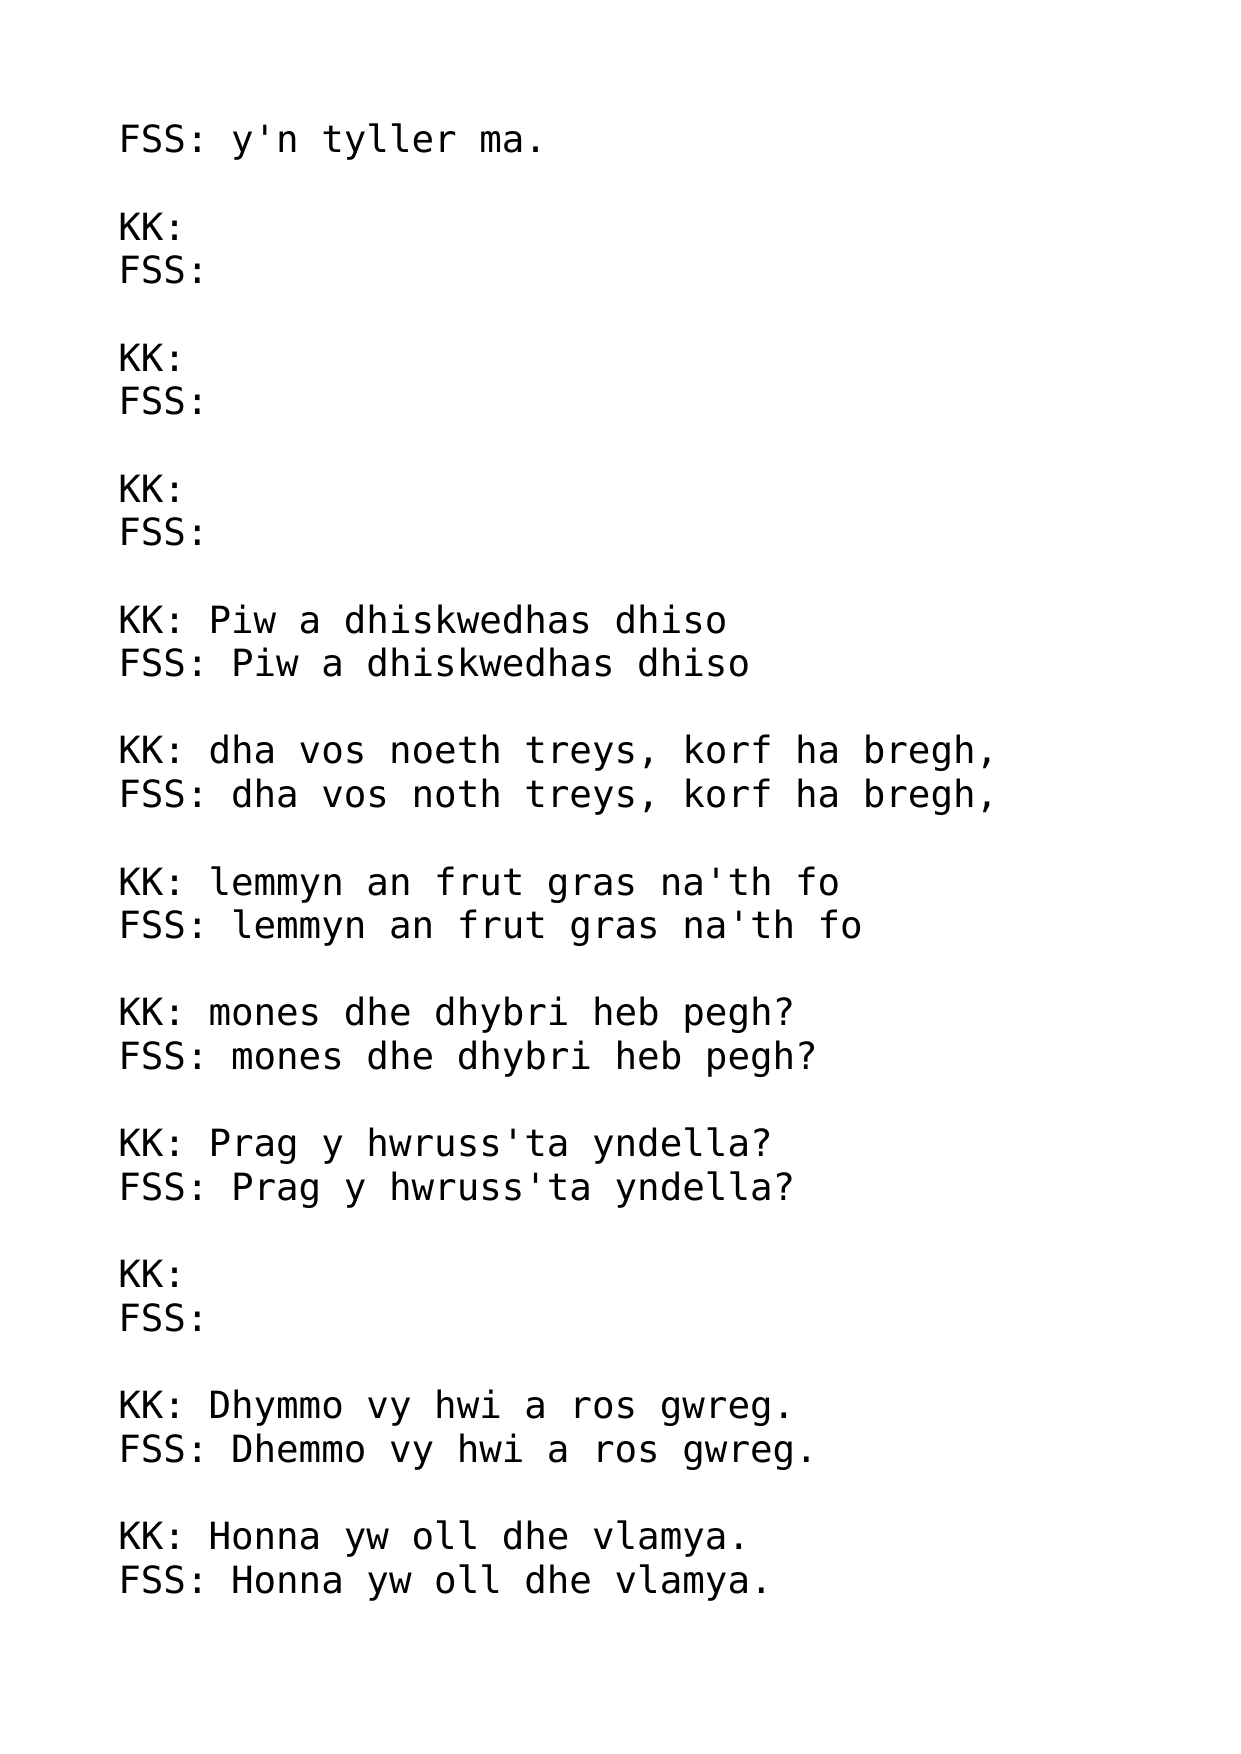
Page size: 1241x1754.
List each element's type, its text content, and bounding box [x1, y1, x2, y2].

text FSS: Dhemmo vy hwi a ros gwreg. [118, 1427, 1122, 1471]
text FSS: lemmyn an frut gras na'th fo [118, 904, 1122, 947]
text FSS: Honna yw oll dhe vlamya. [118, 1558, 1122, 1602]
text FSS: Piw a dhiskwedhas dhiso [118, 642, 1122, 686]
text FSS: [118, 511, 1122, 554]
text FSS: [118, 249, 1122, 293]
text KK: Piw a dhiskwedhas dhiso [118, 598, 1122, 642]
text KK: [118, 205, 1122, 249]
text FSS: Prag y hwruss'ta yndella? [118, 1166, 1122, 1209]
text KK: [118, 336, 1122, 380]
text KK: Dhymmo vy hwi a ros gwreg. [118, 1384, 1122, 1427]
text FSS: [118, 1297, 1122, 1340]
text KK: Honna yw oll dhe vlamya. [118, 1515, 1122, 1558]
text KK: mones dhe dhybri heb pegh? [118, 991, 1122, 1035]
text KK: lemmyn an frut gras na'th fo [118, 860, 1122, 904]
text FSS: dha vos noth treys, korf ha bregh, [118, 773, 1122, 816]
text FSS: y'n tyller ma. [118, 118, 1122, 162]
text KK: dha vos noeth treys, korf ha bregh, [118, 729, 1122, 773]
text FSS: mones dhe dhybri heb pegh? [118, 1035, 1122, 1078]
text KK: [118, 467, 1122, 511]
text KK: Prag y hwruss'ta yndella? [118, 1122, 1122, 1166]
text FSS: [118, 380, 1122, 424]
text KK: [118, 1253, 1122, 1297]
